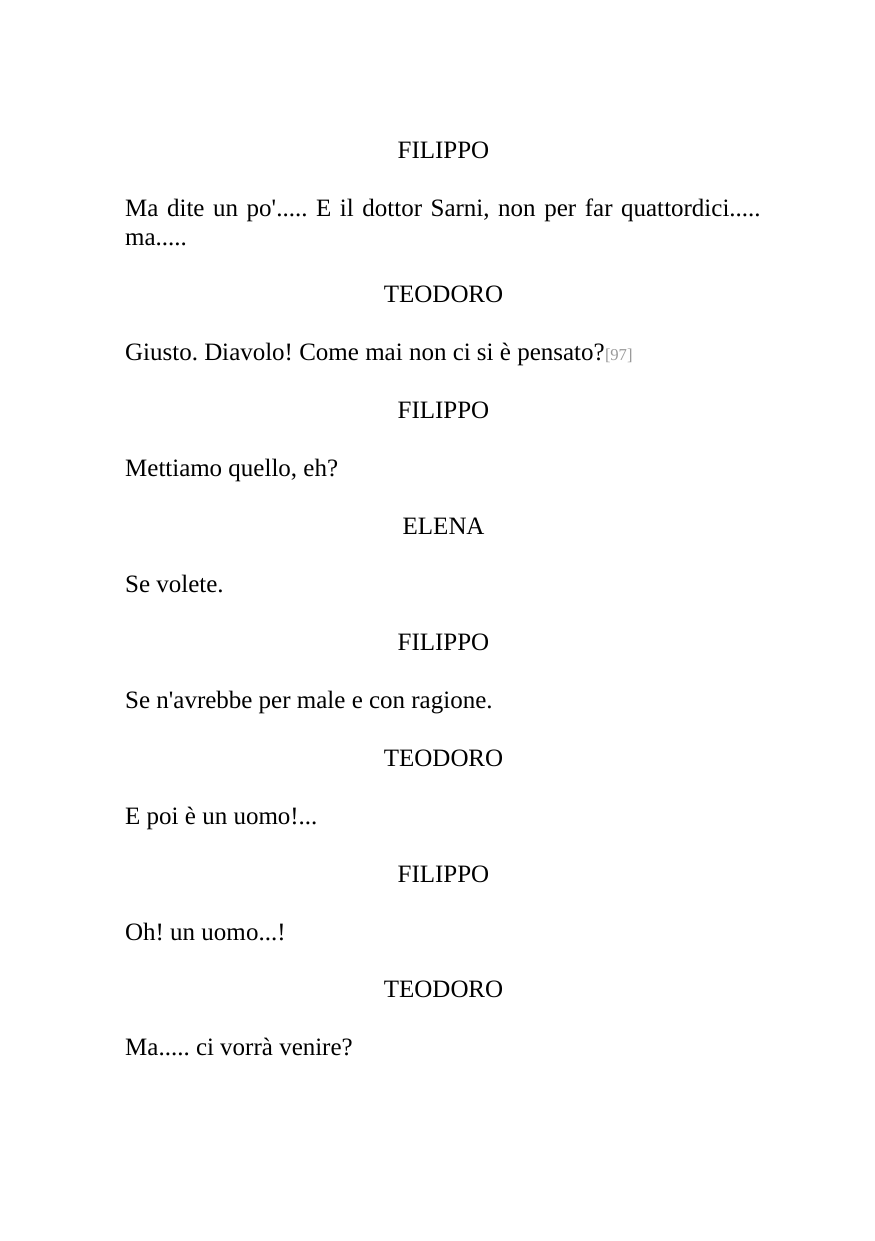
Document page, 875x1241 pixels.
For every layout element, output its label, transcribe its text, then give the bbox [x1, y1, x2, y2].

text ELENA [125, 511, 762, 540]
text E poi è un uomo!... [125, 801, 762, 829]
text TEODORO [125, 743, 762, 772]
text TEODORO [125, 279, 762, 308]
text Oh! un uomo...! [125, 917, 762, 945]
text Mettiamo quello, eh? [125, 453, 762, 482]
text FILIPPO [125, 135, 762, 164]
text FILIPPO [125, 627, 762, 656]
text Se n'avrebbe per male e con ragione. [125, 685, 762, 714]
text Ma..... ci vorrà venire? [125, 1032, 762, 1061]
text FILIPPO [125, 859, 762, 887]
text Ma dite un po'..... E il dottor Sarni, non per far quattordici..... ma..... [125, 193, 762, 250]
text TEODORO [125, 974, 762, 1003]
text FILIPPO [125, 395, 762, 424]
text Giusto. Diavolo! Come mai non ci si è pensato?[97] [125, 337, 762, 366]
text Se volete. [125, 569, 762, 598]
